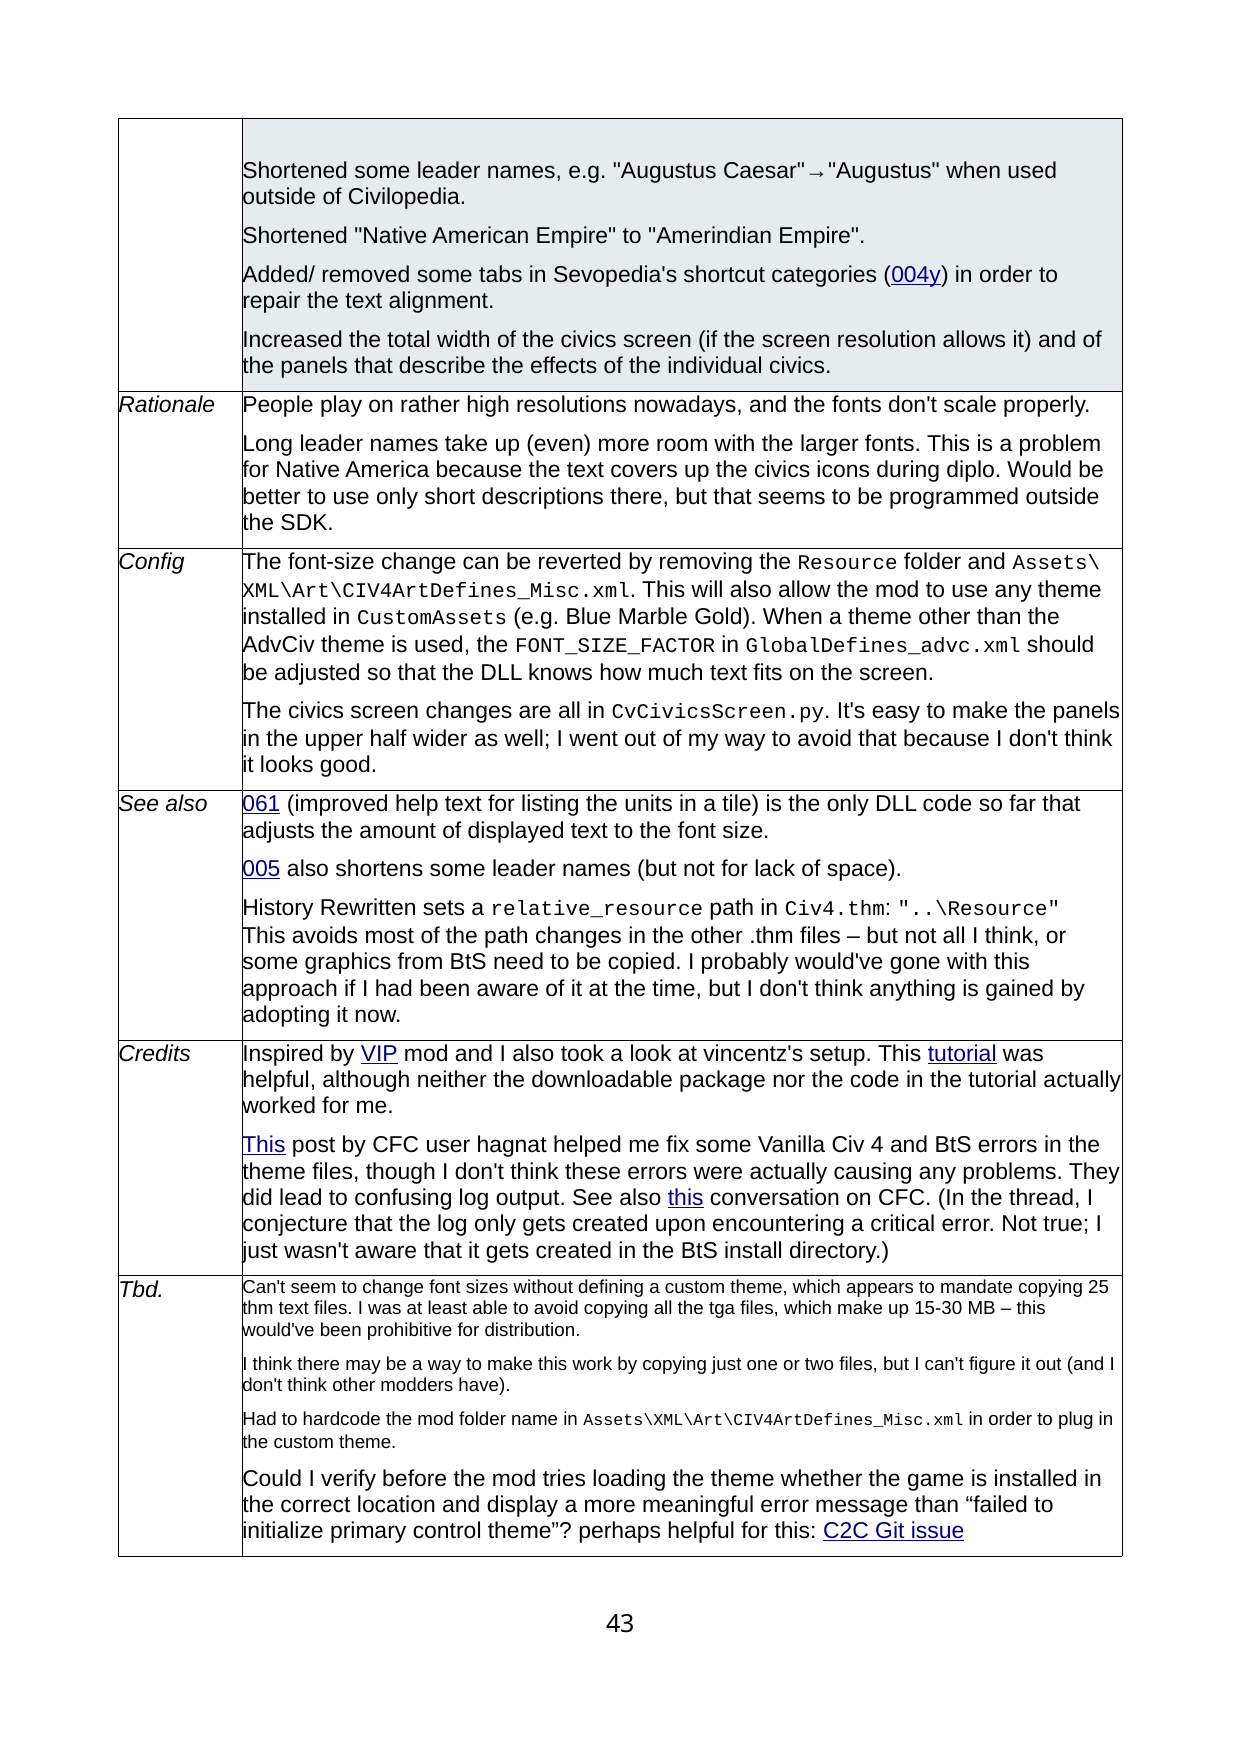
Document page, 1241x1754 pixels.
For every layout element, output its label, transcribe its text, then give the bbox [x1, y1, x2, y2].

table_cell People play on rather high resolutions nowadays, and the fonts don't scale properly. Long leader names take up (even) more room with the larger fonts. This is a problem for Native America because the text covers up the civics icons during diplo. Would be better to use only short descriptions there, but that seems to be programmed outside the SDK. [243, 392, 1122, 548]
table_cell Config [119, 549, 242, 790]
table_cell 061 (improved help text for listing the units in a tile) is the only DLL code so far that adjusts the amount of displayed text to the font size. 005 also shortens some leader names (but not for lack of space). History Rewritten sets a relative_resource path in Civ4.thm: "..\Resource" This avoids most of the path changes in the other .thm files – but not all I think, or some graphics from BtS need to be copied. I probably would've gone with this approach if I had been aware of it at the time, but I don't think anything is gained by adopting it now. [243, 791, 1122, 1040]
table_cell See also [119, 791, 242, 1040]
table_cell Shortened some leader names, e.g. "Augustus Caesar"→"Augustus" when used outside of Civilopedia. Shortened "Native American Empire" to "Amerindian Empire". Added/ removed some tabs in Sevopedia's shortcut categories (004y) in order to repair the text alignment. Increased the total width of the civics screen (if the screen resolution allows it) and of the panels that describe the effects of the individual civics. [243, 119, 1122, 391]
table_cell [119, 119, 242, 391]
table_cell Inspired by VIP mod and I also took a look at vincentz's setup. This tutorial was helpful, although neither the downloadable package nor the code in the tutorial actually worked for me. This post by CFC user hagnat helped me fix some Vanilla Civ 4 and BtS errors in the theme files, though I don't think these errors were actually causing any problems. They did lead to confusing log output. See also this conversation on CFC. (In the thread, I conjecture that the log only gets created upon encountering a critical error. Not true; I just wasn't aware that it gets created in the BtS install directory.) [243, 1041, 1122, 1275]
table_cell Rationale [119, 392, 242, 548]
table_cell Can't seem to change font sizes without defining a custom theme, which appears to mandate copying 25 thm text files. I was at least able to avoid copying all the tga files, which make up 15-30 MB – this would've been prohibitive for distribution. I think there may be a way to make this work by copying just one or two files, but I can't figure it out (and I don't think other modders have). Had to hardcode the mod folder name in Assets\XML\Art\CIV4ArtDefines_Misc.xml in order to plug in the custom theme. Could I verify before the mod tries loading the theme whether the game is installed in the correct location and display a more meaningful error message than “failed to initialize primary control theme”? perhaps helpful for this: C2C Git issue [243, 1276, 1122, 1556]
table_cell Credits [119, 1041, 242, 1275]
table_cell Tbd. [119, 1276, 242, 1556]
table_cell The font-size change can be reverted by removing the Resource folder and Assets\XML\Art\CIV4ArtDefines_Misc.xml. This will also allow the mod to use any theme installed in CustomAssets (e.g. Blue Marble Gold). When a theme other than the AdvCiv theme is used, the FONT_SIZE_FACTOR in GlobalDefines_advc.xml should be adjusted so that the DLL knows how much text fits on the screen. The civics screen changes are all in CvCivicsScreen.py. It's easy to make the panels in the upper half wider as well; I went out of my way to avoid that because I don't think it looks good. [243, 549, 1122, 790]
